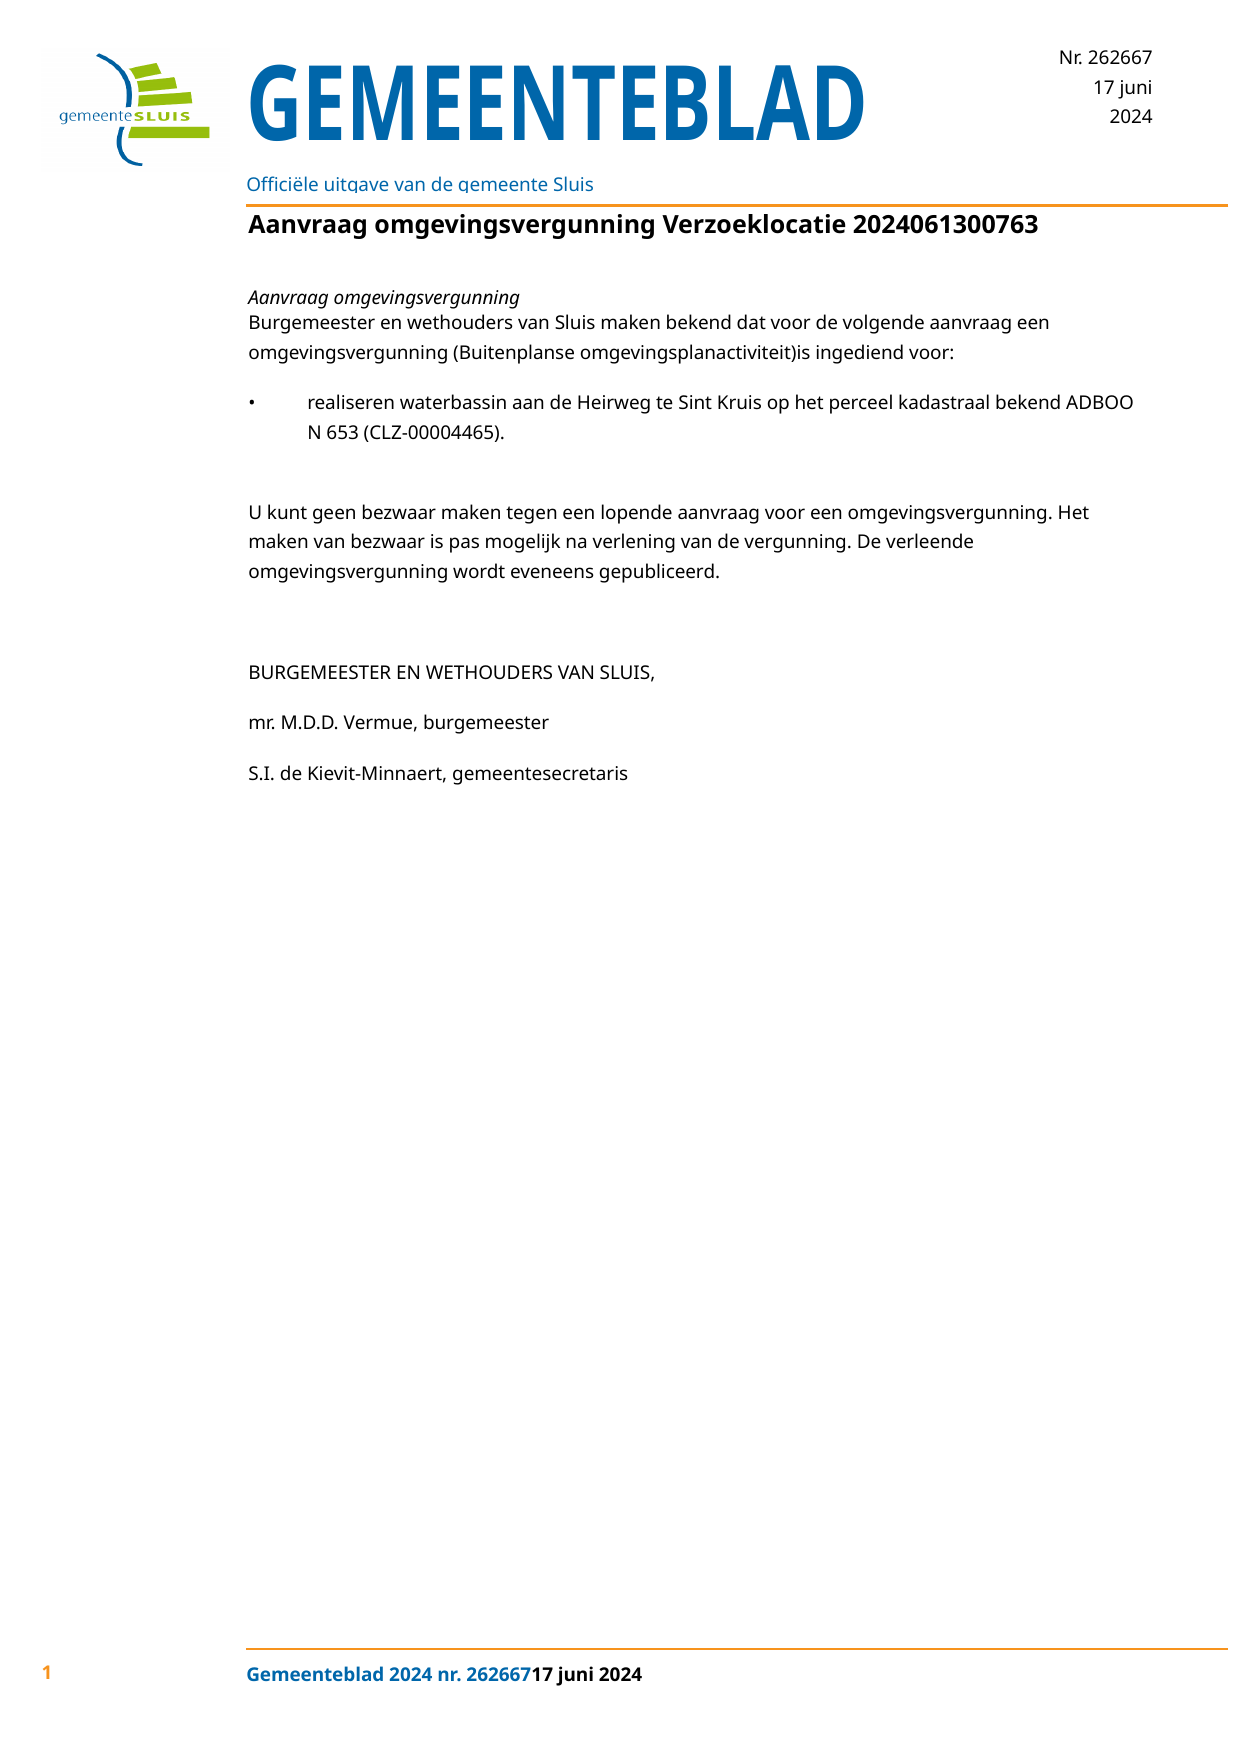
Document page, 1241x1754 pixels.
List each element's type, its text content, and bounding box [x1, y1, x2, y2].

text S.I. de Kievit-Minnaert, gemeentesecretaris [248, 760, 1152, 786]
list realiseren waterbassin aan de Heirweg te Sint Kruis op het perceel kadastraal bekend ADBOO N 653 (CLZ-00004465). [248, 389, 1152, 445]
text mr. M.D.D. Vermue, burgemeester [248, 709, 1152, 735]
text Aanvraag omgevingsvergunning [248, 284, 1152, 309]
text Aanvraag omgevingsvergunning Verzoeklocatie 2024061300763 [248, 207, 1152, 241]
text U kunt geen bezwaar maken tegen een lopende aanvraag voor een omgevingsvergunning. Het maken van bezwaar is pas mogelijk na verlening van de vergunning. De verleende omgevingsvergunning wordt eveneens gepubliceerd. [248, 499, 1152, 584]
picture [41, 47, 231, 172]
text Burgemeester en wethouders van Sluis maken bekend dat voor de volgende aanvraag een omgevingsvergunning (Buitenplanse omgevingsplanactiviteit)is ingediend voor: [248, 309, 1152, 365]
text BURGEMEESTER EN WETHOUDERS VAN SLUIS, [248, 659, 1152, 685]
